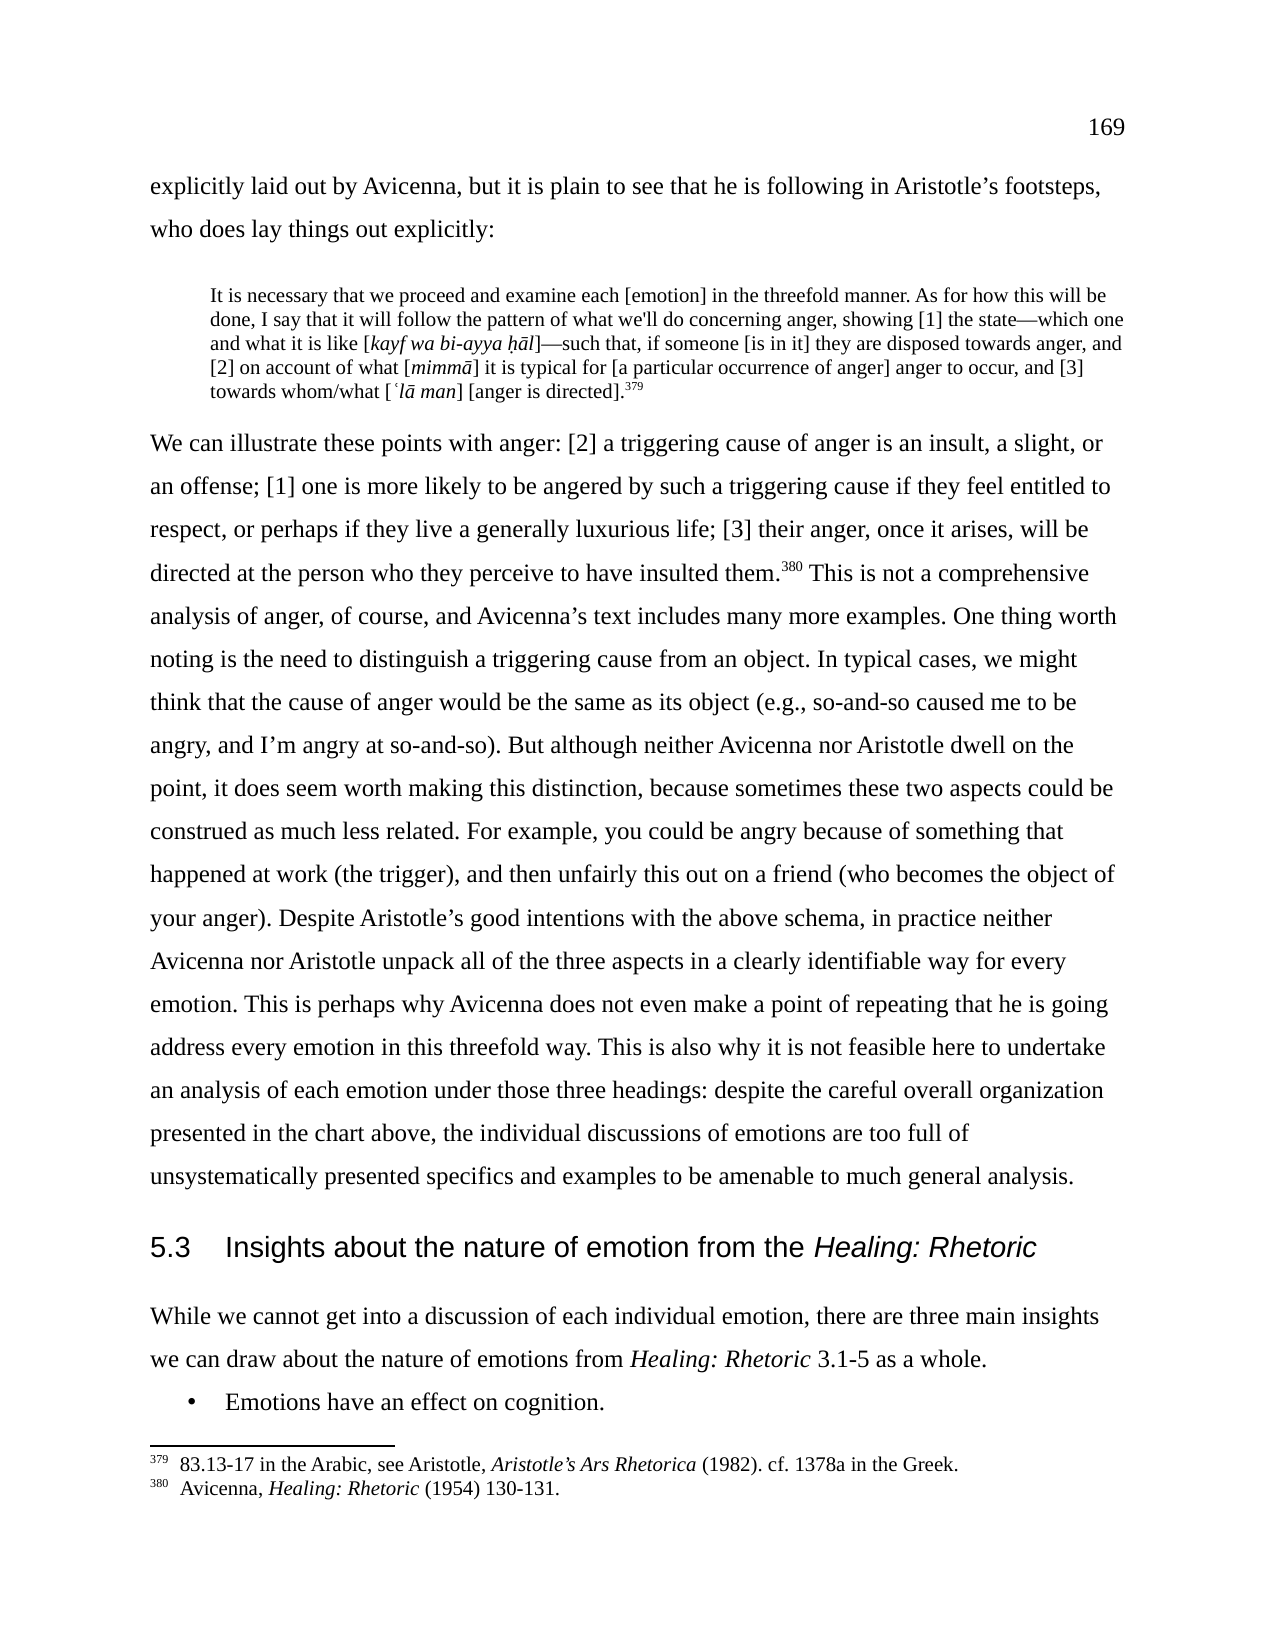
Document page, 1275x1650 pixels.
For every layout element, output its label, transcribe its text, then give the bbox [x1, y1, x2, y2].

text Avicenna, Healing: Rhetoric (1954) 130-131. [150, 1476, 1125, 1500]
list Emotions have an effect on cognition. [187, 1387, 1125, 1416]
text explicitly laid out by Avicenna, but it is plain to see that he is following in Aristotle’s footsteps, who does lay things out explicitly: [150, 171, 1125, 243]
text 83.13-17 in the Arabic, see Aristotle, Aristotle’s Ars Rhetorica (1982). cf. 1378a in the Greek. [150, 1452, 1125, 1476]
text We can illustrate these points with anger: [2] a triggering cause of anger is an insult, a slight, or an offense; [1] one is more likely to be angered by such a triggering cause if they feel entitled to respect, or perhaps if they live a generally luxurious life; [3] their anger, once it arises, will be directed at the person who they perceive to have insulted them. This is not a comprehensive analysis of anger, of course, and Avicenna’s text includes many more examples. One thing worth noting is the need to distinguish a triggering cause from an object. In typical cases, we might think that the cause of anger would be the same as its object (e.g., so-and-so caused me to be angry, and I’m angry at so-and-so). But although neither Avicenna nor Aristotle dwell on the point, it does seem worth making this distinction, because sometimes these two aspects could be construed as much less related. For example, you could be angry because of something that happened at work (the trigger), and then unfairly this out on a friend (who becomes the object of your anger). Despite Aristotle’s good intentions with the above schema, in practice neither Avicenna nor Aristotle unpack all of the three aspects in a clearly identifiable way for every emotion. This is perhaps why Avicenna does not even make a point of repeating that he is going address every emotion in this threefold way. This is also why it is not feasible here to undertake an analysis of each emotion under those three headings: despite the careful overall organization presented in the chart above, the individual discussions of emotions are too full of unsystematically presented specifics and examples to be amenable to much general analysis. [150, 428, 1125, 1190]
text While we cannot get into a discussion of each individual emotion, there are three main insights we can draw about the nature of emotions from Healing: Rhetoric 3.1-5 as a whole. [150, 1301, 1125, 1373]
text It is necessary that we proceed and examine each [emotion] in the threefold manner. As for how this will be done, I say that it will follow the pattern of what we'll do concerning anger, showing [1] the state—which one and what it is like [kayf wa bi-ayya ḥāl]—such that, if someone [is in it] they are disposed towards anger, and [2] on account of what [mimmā] it is typical for [a particular occurrence of anger] anger to occur, and [3] towards whom/what [ʿlā man] [anger is directed]. [210, 282, 1125, 403]
subtitle 5.3 Insights about the nature of emotion from the Healing: Rhetoric [150, 1230, 1125, 1264]
